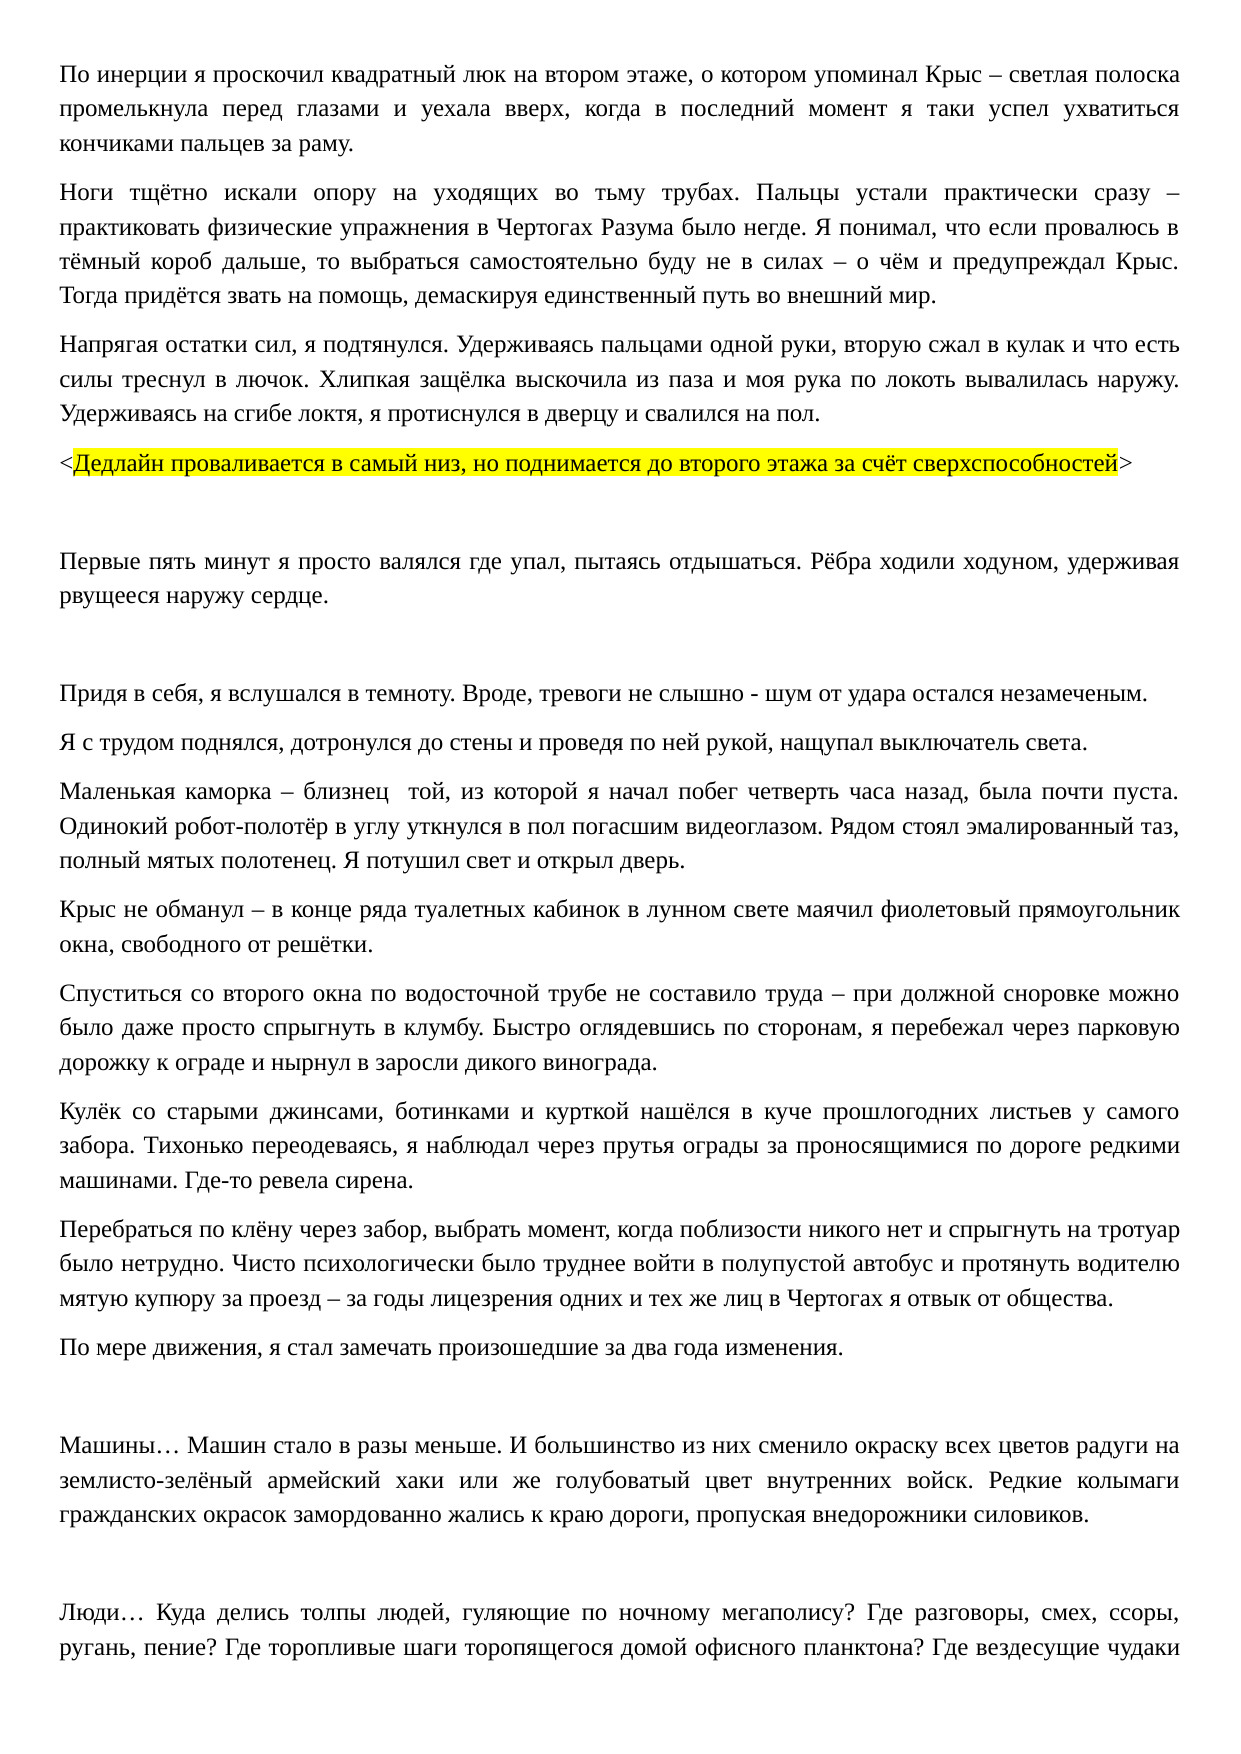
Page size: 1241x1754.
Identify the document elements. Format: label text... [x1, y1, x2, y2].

text По инерции я проскочил квадратный люк на втором этаже, о котором упоминал Крыс – светлая полоска промелькнула перед глазами и уехала вверх, когда в последний момент я таки успел ухватиться кончиками пальцев за раму. [59, 59, 1181, 157]
text Я с трудом поднялся, дотронулся до стены и проведя по ней рукой, нащупал выключатель света. [59, 727, 1181, 756]
text Ноги тщётно искали опору на уходящих во тьму трубах. Пальцы устали практически сразу – практиковать физические упражнения в Чертогах Разума было негде. Я понимал, что если провалюсь в тёмный короб дальше, то выбраться самостоятельно буду не в силах – о чём и предупреждал Крыс. Тогда придётся звать на помощь, демаскируя единственный путь во внешний мир. [59, 177, 1181, 309]
text Напрягая остатки сил, я подтянулся. Удерживаясь пальцами одной руки, вторую сжал в кулак и что есть силы треснул в лючок. Хлипкая защёлка выскочила из паза и моя рука по локоть вывалилась наружу. Удерживаясь на сгибе локтя, я протиснулся в дверцу и свалился на пол. [59, 329, 1181, 427]
text Маленькая каморка – близнец той, из которой я начал побег четверть часа назад, была почти пуста. Одинокий робот-полотёр в углу уткнулся в пол погасшим видеоглазом. Рядом стоял эмалированный таз, полный мятых полотенец. Я потушил свет и открыл дверь. [59, 776, 1181, 874]
text Машины… Машин стало в разы меньше. И большинство из них сменило окраску всех цветов радуги на землисто-зелёный армейский хаки или же голубоватый цвет внутренних войск. Редкие колымаги гражданских окрасок замордованно жались к краю дороги, пропуская внедорожники силовиков. [59, 1430, 1181, 1528]
text <Дедлайн проваливается в самый низ, но поднимается до второго этажа за счёт сверхспособностей> [59, 448, 1181, 476]
text Кулёк со старыми джинсами, ботинками и курткой нашёлся в куче прошлогодних листьев у самого забора. Тихонько переодеваясь, я наблюдал через прутья ограды за проносящимися по дороге редкими машинами. Где-то ревела сирена. [59, 1096, 1181, 1194]
text Первые пять минут я просто валялся где упал, пытаясь отдышаться. Рёбра ходили ходуном, удерживая рвущееся наружу сердце. [59, 546, 1181, 609]
text Люди… Куда делись толпы людей, гуляющие по ночному мегаполису? Где разговоры, смех, ссоры, ругань, пение? Где торопливые шаги торопящегося домой офисного планктона? Где вездесущие чудаки [59, 1597, 1181, 1661]
text По мере движения, я стал замечать произошедшие за два года изменения. [59, 1332, 1181, 1361]
text Перебраться по клёну через забор, выбрать момент, когда поблизости никого нет и спрыгнуть на тротуар было нетрудно. Чисто психологически было труднее войти в полупустой автобус и протянуть водителю мятую купюру за проезд – за годы лицезрения одних и тех же лиц в Чертогах я отвык от общества. [59, 1214, 1181, 1312]
text Придя в себя, я вслушался в темноту. Вроде, тревоги не слышно - шум от удара остался незамеченым. [59, 678, 1181, 707]
text Крыс не обманул – в конце ряда туалетных кабинок в лунном свете маячил фиолетовый прямоугольник окна, свободного от решётки. [59, 894, 1181, 958]
text Спуститься со второго окна по водосточной трубе не составило труда – при должной сноровке можно было даже просто спрыгнуть в клумбу. Быстро оглядевшись по сторонам, я перебежал через парковую дорожку к ограде и нырнул в заросли дикого винограда. [59, 978, 1181, 1076]
